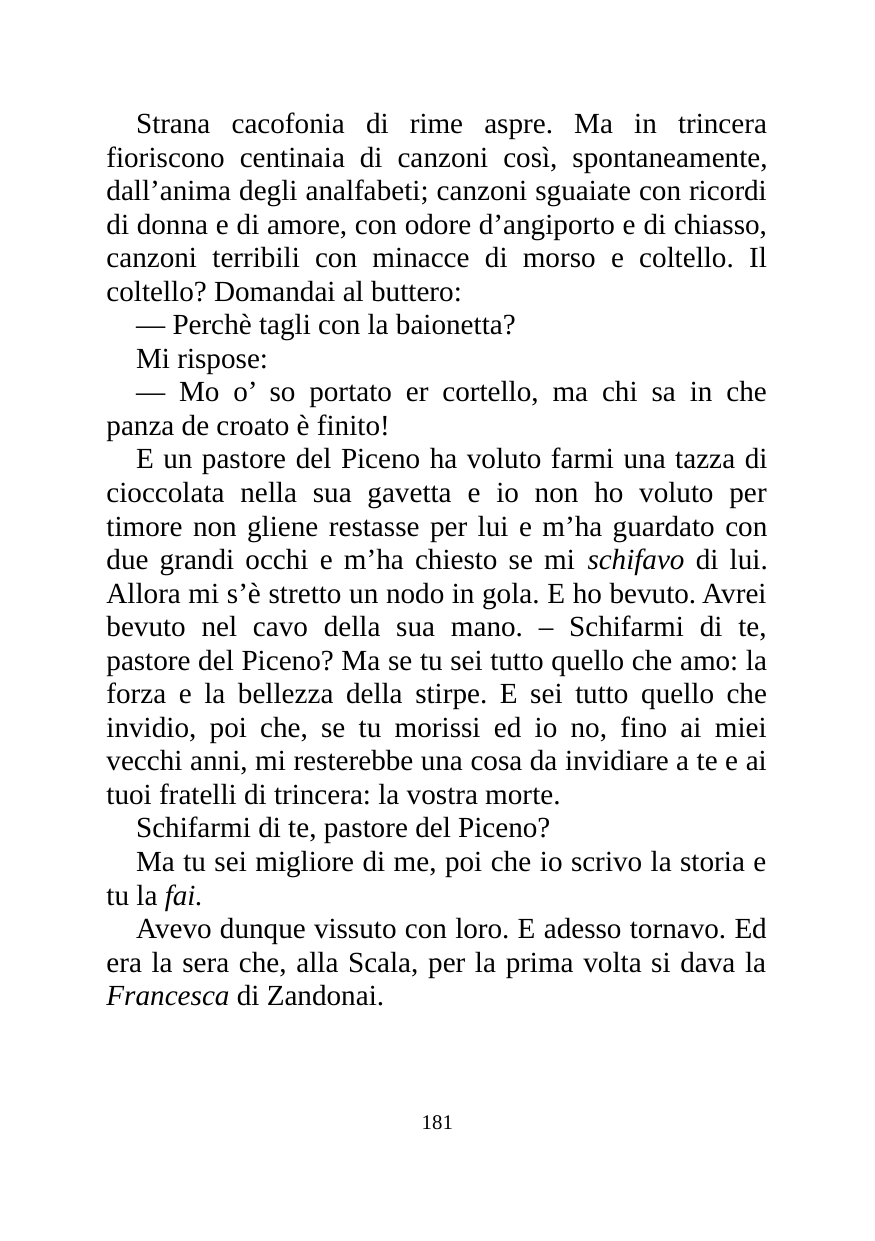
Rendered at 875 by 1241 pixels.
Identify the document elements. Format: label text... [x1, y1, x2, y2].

text Ma tu sei migliore di me, poi che io scrivo la storia e tu la fai. [106, 844, 768, 911]
text Strana cacofonia di rime aspre. Ma in trincera fioriscono centinaia di canzoni così, spontaneamente, dall’anima degli analfabeti; canzoni sguaiate con ricordi di donna e di amore, con odore d’angiporto e di chiasso, canzoni terribili con minacce di morso e coltello. Il coltello? Domandai al buttero: [106, 106, 768, 307]
text Avevo dunque vissuto con loro. E adesso tornavo. Ed era la sera che, alla Scala, per la prima volta si dava la Francesca di Zandonai. [106, 911, 768, 1012]
text E un pastore del Piceno ha voluto farmi una tazza di cioccolata nella sua gavetta e io non ho voluto per timore non gliene restasse per lui e m’ha guardato con due grandi occhi e m’ha chiesto se mi schifavo di lui. Allora mi s’è stretto un nodo in gola. E ho bevuto. Avrei bevuto nel cavo della sua mano. – Schifarmi di te, pastore del Piceno? Ma se tu sei tutto quello che amo: la forza e la bellezza della stirpe. E sei tutto quello che invidio, poi che, se tu morissi ed io no, fino ai miei vecchi anni, mi resterebbe una cosa da invidiare a te e ai tuoi fratelli di trincera: la vostra morte. [106, 442, 768, 811]
text Mi rispose: [106, 341, 768, 374]
text Schifarmi di te, pastore del Piceno? [106, 811, 768, 844]
text — Mo o’ so portato er cortello, ma chi sa in che panza de croato è finito! [106, 374, 768, 442]
text — Perchè tagli con la baionetta? [106, 307, 768, 341]
